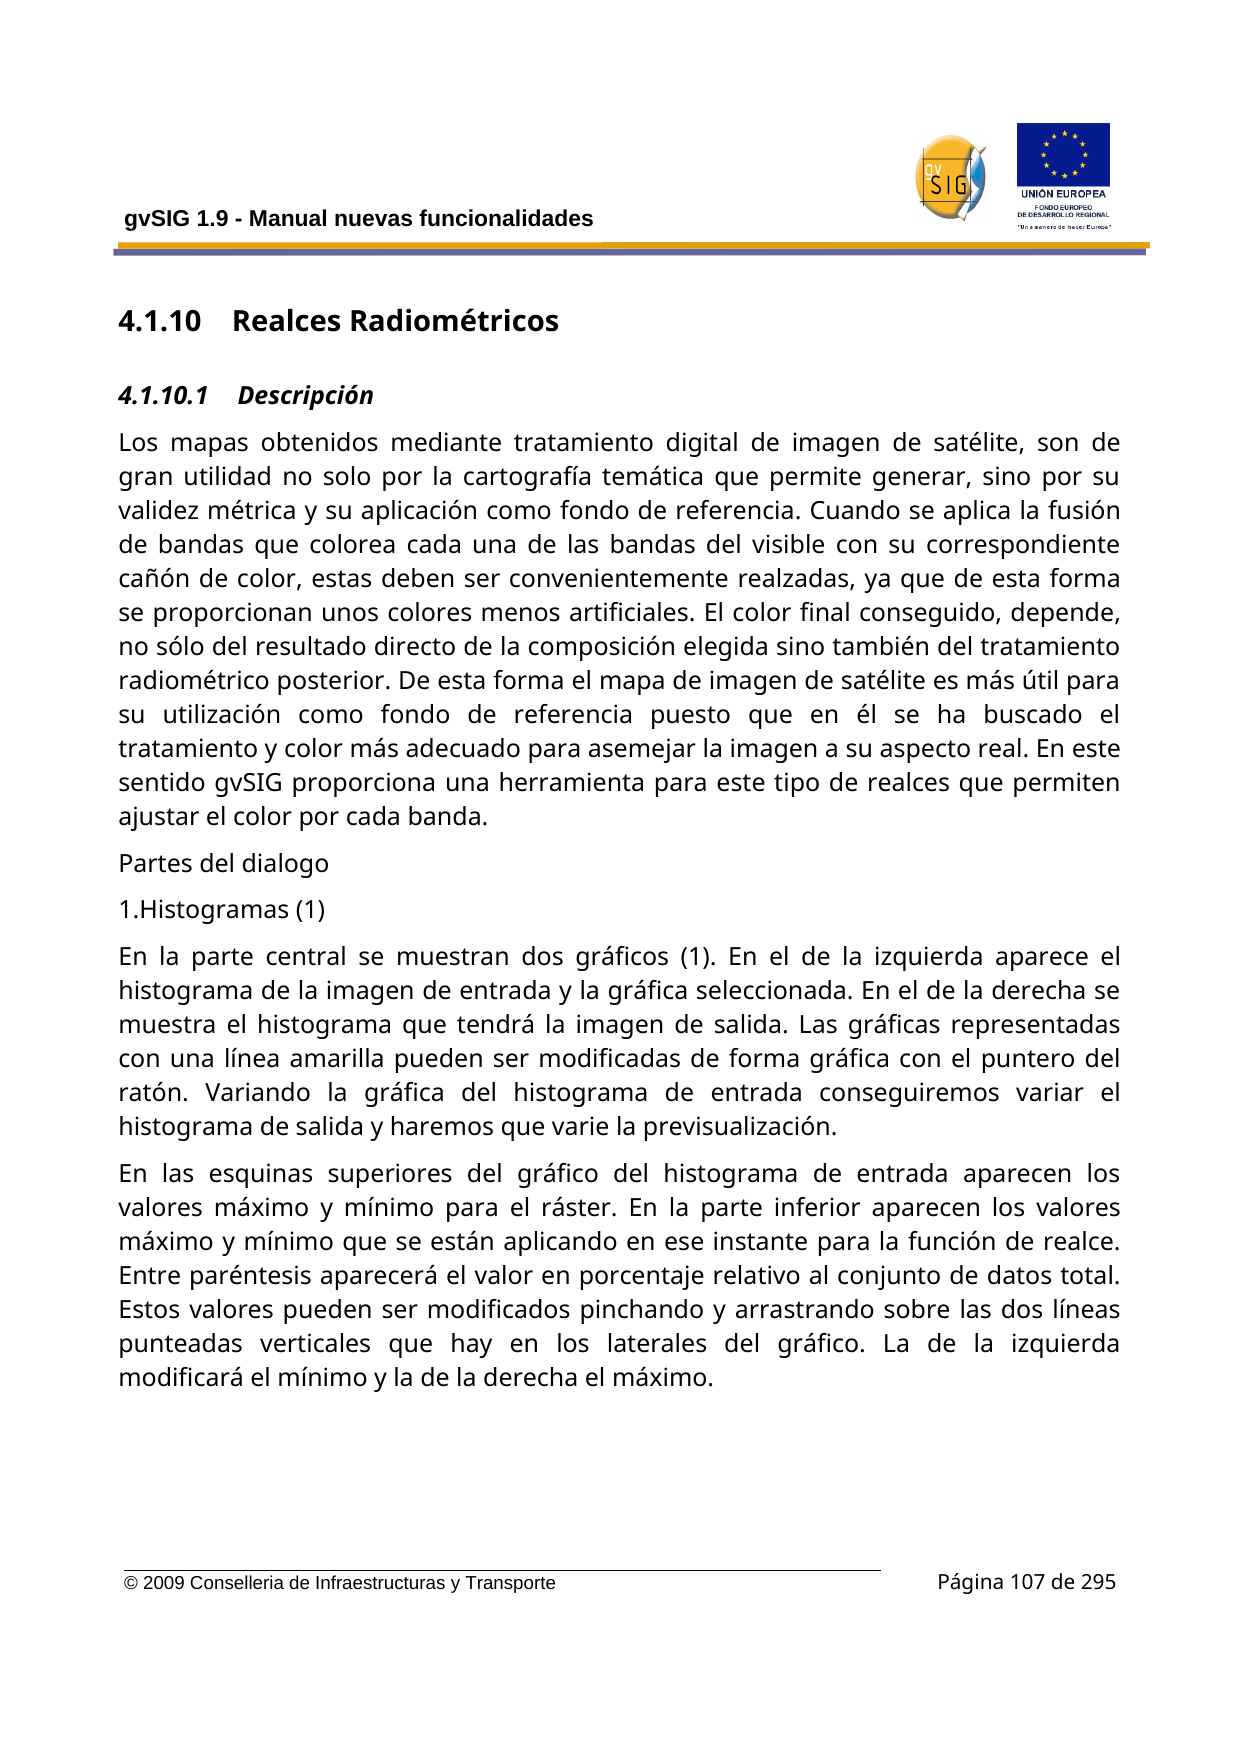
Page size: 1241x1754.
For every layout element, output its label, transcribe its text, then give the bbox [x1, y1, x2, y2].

text En las esquinas superiores del gráfico del histograma de entrada aparecen los valores máximo y mínimo para el ráster. En la parte inferior aparecen los valores máximo y mínimo que se están aplicando en ese instante para la función de realce. Entre paréntesis aparecerá el valor en porcentaje relativo al conjunto de datos total. Estos valores pueden ser modificados pinchando y arrastrando sobre las dos líneas punteadas verticales que hay en los laterales del gráfico. La de la izquierda modificará el mínimo y la de la derecha el máximo. [118, 1156, 1122, 1394]
text 1.Histogramas (1) [118, 892, 1122, 926]
subtitle Descripción [118, 378, 1122, 412]
picture [914, 134, 987, 222]
text Los mapas obtenidos mediante tratamiento digital de imagen de satélite, son de gran utilidad no solo por la cartografía temática que permite generar, sino por su validez métrica y su aplicación como fondo de referencia. Cuando se aplica la fusión de bandas que colorea cada una de las bandas del visible con su correspondiente cañón de color, estas deben ser convenientemente realzadas, ya que de esta forma se proporcionan unos colores menos artificiales. El color final conseguido, depende, no sólo del resultado directo de la composición elegida sino también del tratamiento radiométrico posterior. De esta forma el mapa de imagen de satélite es más útil para su utilización como fondo de referencia puesto que en él se ha buscado el tratamiento y color más adecuado para asemejar la imagen a su aspecto real. En este sentido gvSIG proporciona una herramienta para este tipo de realces que permiten ajustar el color por cada banda. [118, 424, 1122, 833]
text En la parte central se muestran dos gráficos (1). En el de la izquierda aparece el histograma de la imagen de entrada y la gráfica seleccionada. En el de la derecha se muestra el histograma que tendrá la imagen de salida. Las gráficas representadas con una línea amarilla pueden ser modificadas de forma gráfica con el puntero del ratón. Variando la gráfica del histograma de entrada conseguiremos variar el histograma de salida y haremos que varie la previsualización. [118, 939, 1122, 1143]
text Partes del dialogo [118, 846, 1122, 880]
subtitle Realces Radiométricos [118, 301, 1122, 340]
picture [1015, 123, 1112, 232]
